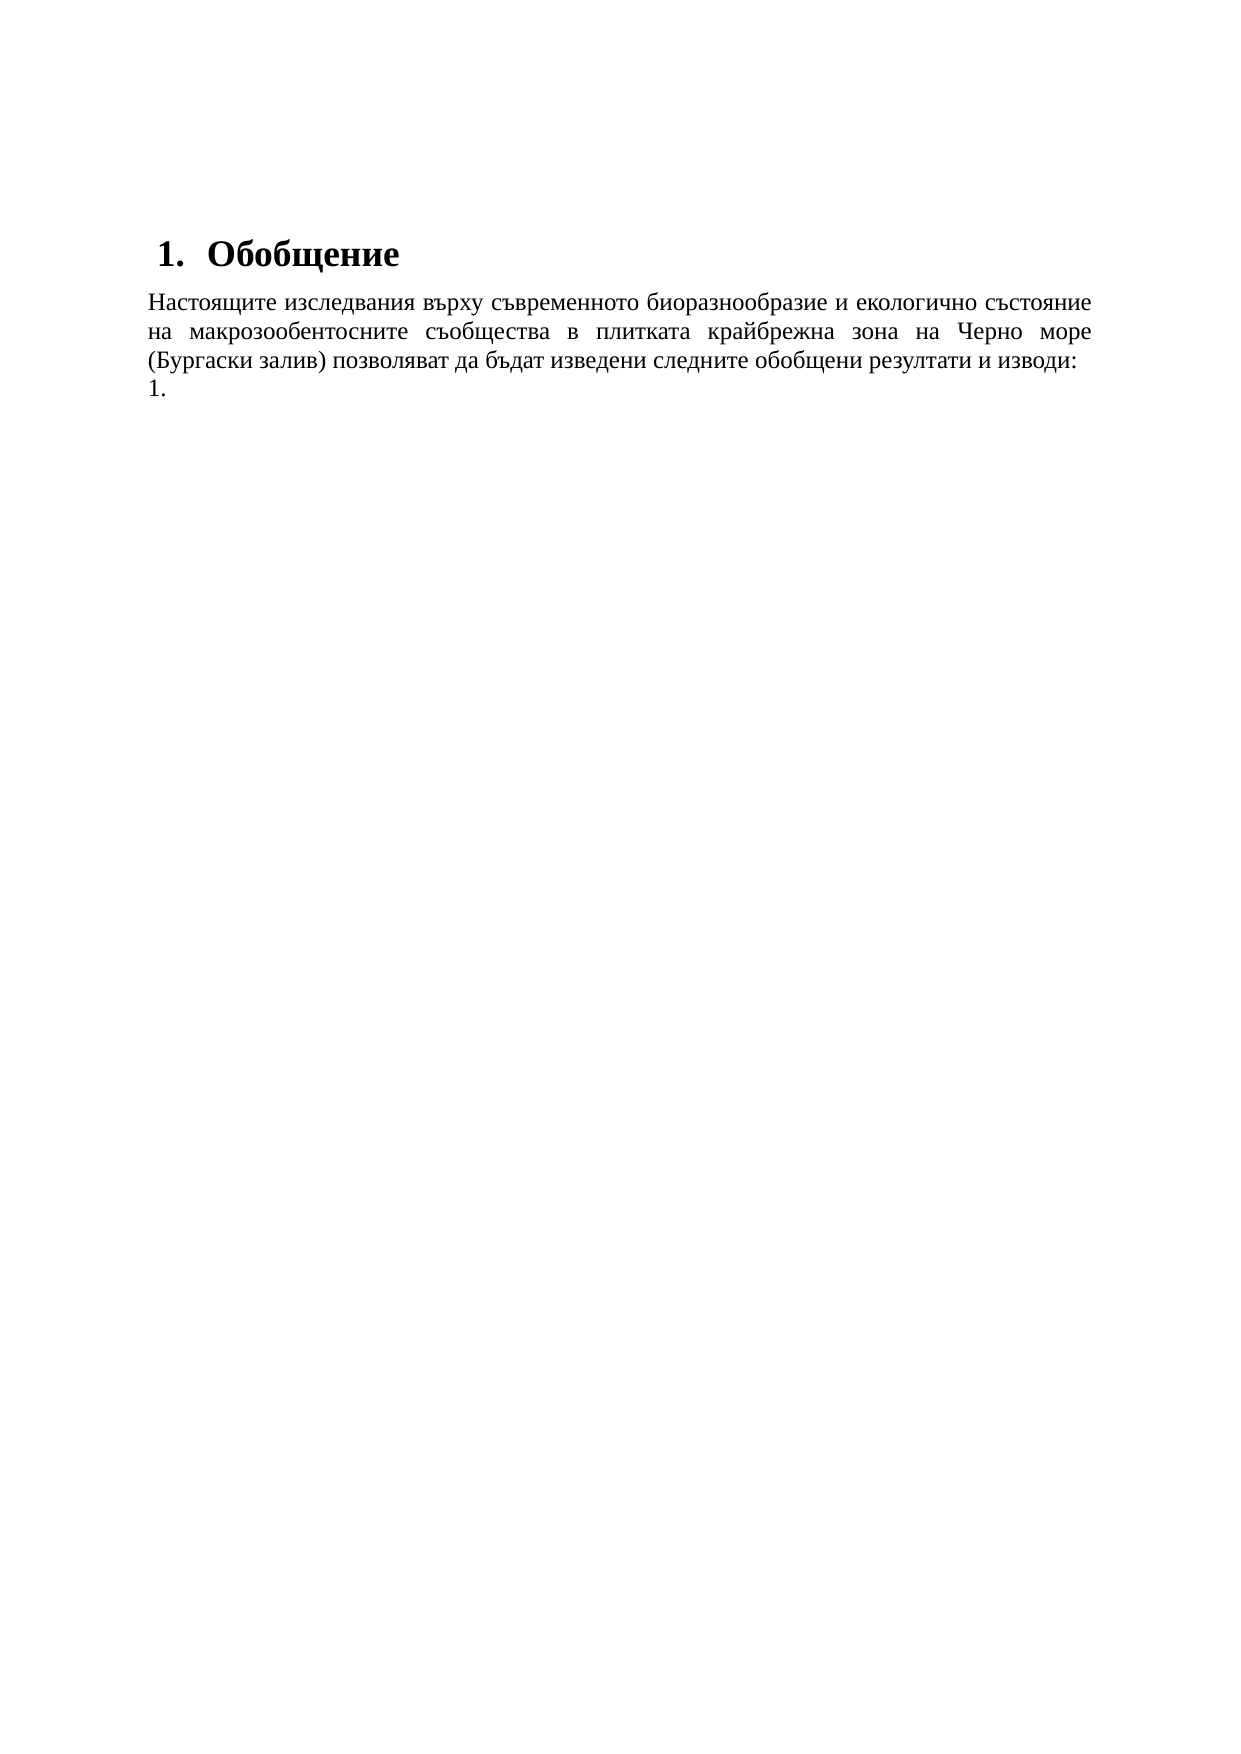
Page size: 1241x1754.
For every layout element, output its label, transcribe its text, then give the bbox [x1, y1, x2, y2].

subtitle Обобщение [185, 232, 1093, 275]
text 1. [148, 373, 1093, 402]
text Настоящите изследвания върху съвременното биоразнообразие и екологично състояние на макрозообентосните съобщества в плитката крайбрежна зона на Черно море (Бургаски залив) позволяват да бъдат изведени следните обобщени резултати и изводи: [148, 287, 1093, 373]
